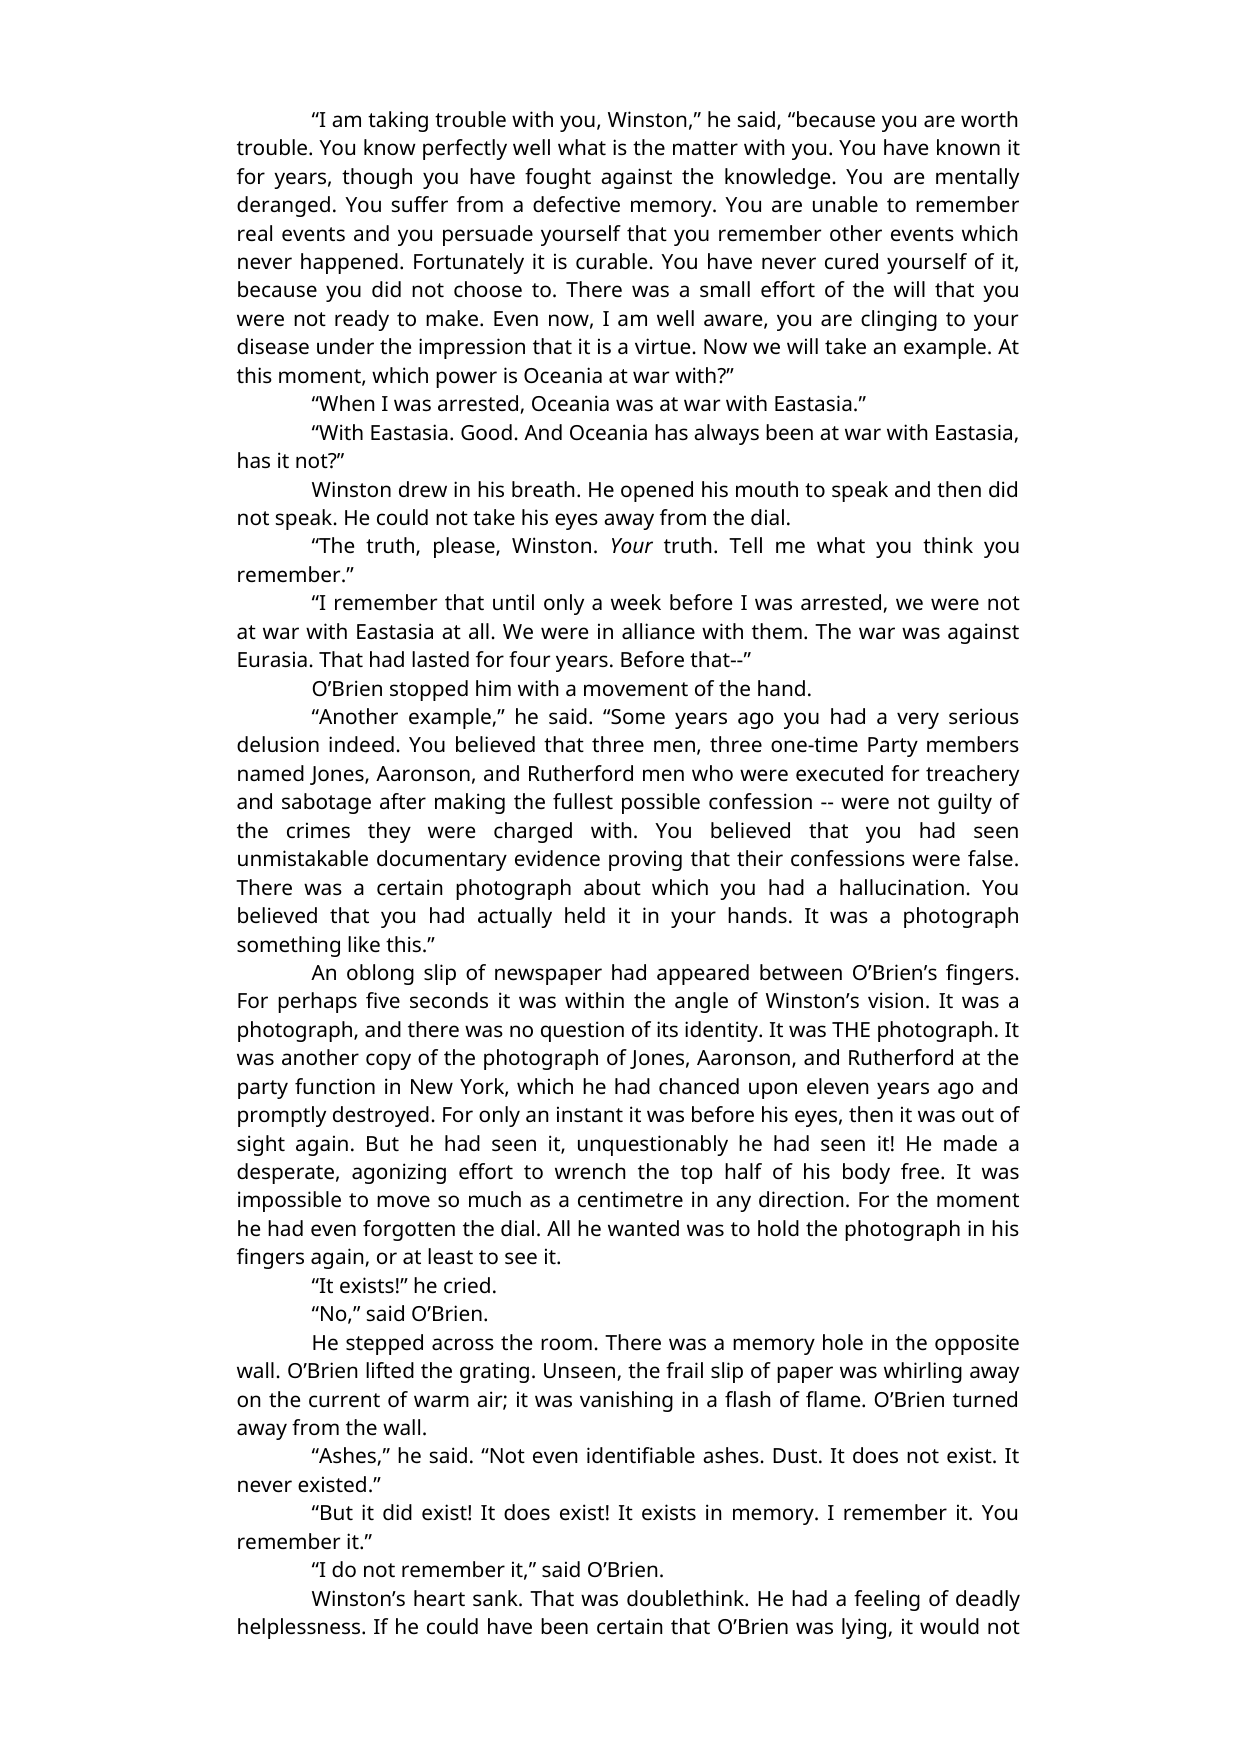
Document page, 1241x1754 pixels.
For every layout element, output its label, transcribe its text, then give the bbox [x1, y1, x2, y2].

text “It exists!” he cried. [236, 1271, 1021, 1299]
text “Ashes,” he said. “Not even identifiable ashes. Dust. It does not exist. It never existed.” [236, 1442, 1021, 1498]
text “With Eastasia. Good. And Oceania has always been at war with Eastasia, has it not?” [236, 418, 1021, 475]
text “I remember that until only a week before I was arrested, we were not at war with Eastasia at all. We were in alliance with them. The war was against Eurasia. That had lasted for four years. Before that--” [236, 588, 1021, 674]
text “I am taking trouble with you, Winston,” he said, “because you are worth trouble. You know perfectly well what is the matter with you. You have known it for years, though you have fought against the knowledge. You are mentally deranged. You suffer from a defective memory. You are unable to remember real events and you persuade yourself that you remember other events which never happened. Fortunately it is curable. You have never cured yourself of it, because you did not choose to. There was a small effort of the will that you were not ready to make. Even now, I am well aware, you are clinging to your disease under the impression that it is a virtue. Now we will take an example. At this moment, which power is Oceania at war with?” [236, 105, 1021, 389]
text He stepped across the room. There was a memory hole in the opposite wall. O’Brien lifted the grating. Unseen, the frail slip of paper was whirling away on the current of warm air; it was vanishing in a flash of flame. O’Brien turned away from the wall. [236, 1328, 1021, 1442]
text “No,” said O’Brien. [236, 1299, 1021, 1328]
text O’Brien stopped him with a movement of the hand. [236, 674, 1021, 702]
text An oblong slip of newspaper had appeared between O’Brien’s fingers. For perhaps five seconds it was within the angle of Winston’s vision. It was a photograph, and there was no question of its identity. It was THE photograph. It was another copy of the photograph of Jones, Aaronson, and Rutherford at the party function in New York, which he had chanced upon eleven years ago and promptly destroyed. For only an instant it was before his eyes, then it was out of sight again. But he had seen it, unquestionably he had seen it! He made a desperate, agonizing effort to wrench the top half of his body free. It was impossible to move so much as a centimetre in any direction. For the moment he had even forgotten the dial. All he wanted was to hold the photograph in his fingers again, or at least to see it. [236, 958, 1021, 1271]
text Winston’s heart sank. That was doublethink. He had a feeling of deadly helplessness. If he could have been certain that O’Brien was lying, it would not [236, 1584, 1021, 1641]
text “Another example,” he said. “Some years ago you had a very serious delusion indeed. You believed that three men, three one-time Party members named Jones, Aaronson, and Rutherford men who were executed for treachery and sabotage after making the fullest possible confession -- were not guilty of the crimes they were charged with. You believed that you had seen unmistakable documentary evidence proving that their confessions were false. There was a certain photograph about which you had a hallucination. You believed that you had actually held it in your hands. It was a photograph something like this.” [236, 702, 1021, 958]
text “The truth, please, Winston. Your truth. Tell me what you think you remember.” [236, 532, 1021, 588]
text “But it did exist! It does exist! It exists in memory. I remember it. You remember it.” [236, 1498, 1021, 1555]
text “When I was arrested, Oceania was at war with Eastasia.” [236, 389, 1021, 418]
text “I do not remember it,” said O’Brien. [236, 1555, 1021, 1584]
text Winston drew in his breath. He opened his mouth to speak and then did not speak. He could not take his eyes away from the dial. [236, 475, 1021, 532]
